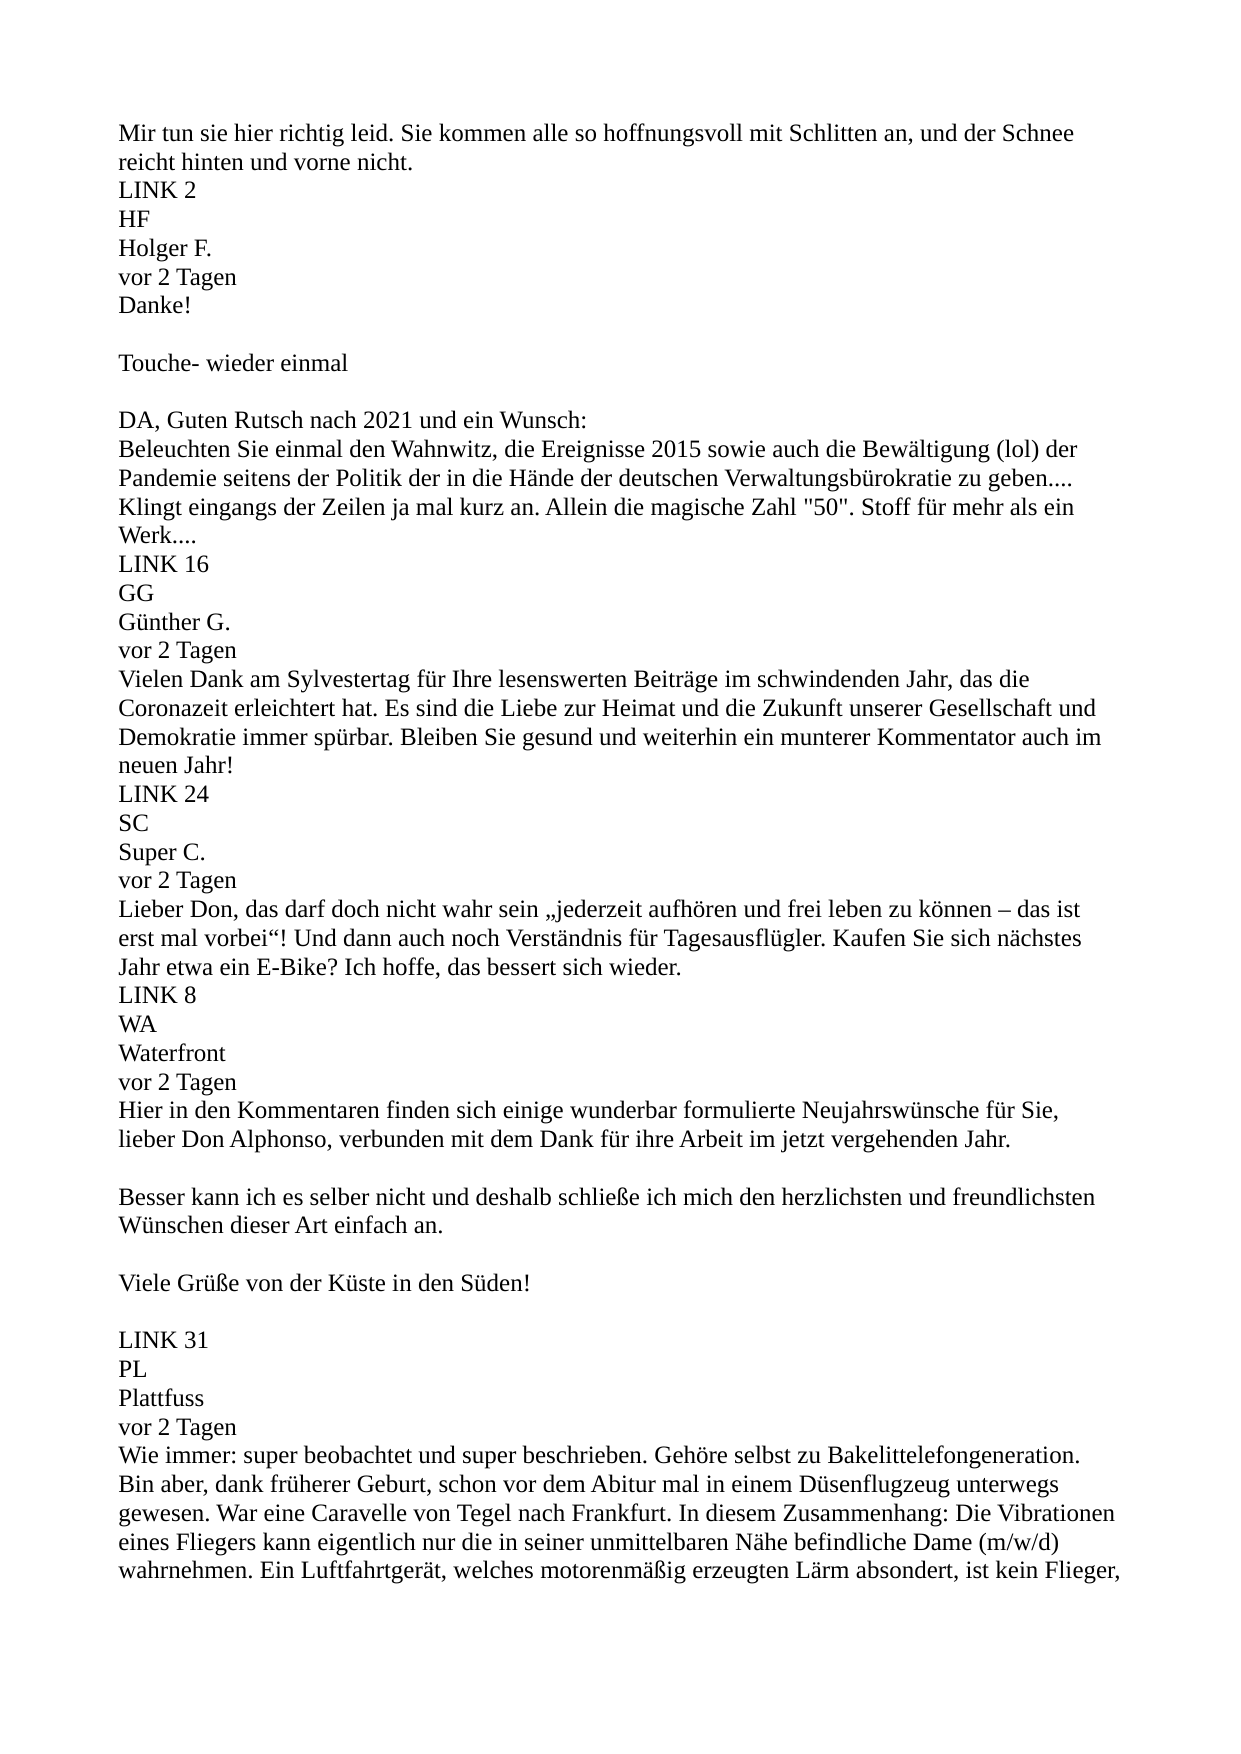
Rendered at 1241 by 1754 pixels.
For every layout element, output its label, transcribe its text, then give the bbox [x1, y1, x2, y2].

text Waterfront [118, 1038, 1122, 1067]
text HF [118, 204, 1122, 233]
text Besser kann ich es selber nicht und deshalb schließe ich mich den herzlichsten und freundlichsten Wünschen dieser Art einfach an. [118, 1182, 1122, 1239]
text LINK 24 [118, 779, 1122, 808]
text LINK 2 [118, 176, 1122, 204]
text vor 2 Tagen [118, 262, 1122, 291]
text Beleuchten Sie einmal den Wahnwitz, die Ereignisse 2015 sowie auch die Bewältigung (lol) der Pandemie seitens der Politik der in die Hände der deutschen Verwaltungsbürokratie zu geben.... Klingt eingangs der Zeilen ja mal kurz an. Allein die magische Zahl "50". Stoff für mehr als ein Werk.... [118, 434, 1122, 549]
text Super C. [118, 837, 1122, 866]
text Danke! [118, 291, 1122, 319]
text GG [118, 578, 1122, 607]
text Wie immer: super beobachtet und super beschrieben. Gehöre selbst zu Bakelittelefongeneration. Bin aber, dank früherer Geburt, schon vor dem Abitur mal in einem Düsenflugzeug unterwegs gewesen. War eine Caravelle von Tegel nach Frankfurt. In diesem Zusammenhang: Die Vibrationen eines Fliegers kann eigentlich nur die in seiner unmittelbaren Nähe befindliche Dame (m/w/d) wahrnehmen. Ein Luftfahrtgerät, welches motorenmäßig erzeugten Lärm absondert, ist kein Flieger, [118, 1441, 1122, 1584]
text LINK 8 [118, 981, 1122, 1009]
text Günther G. [118, 607, 1122, 636]
text DA, Guten Rutsch nach 2021 und ein Wunsch: [118, 406, 1122, 434]
text Mir tun sie hier richtig leid. Sie kommen alle so hoffnungsvoll mit Schlitten an, und der Schnee reicht hinten und vorne nicht. [118, 118, 1122, 176]
text Viele Grüße von der Küste in den Süden! [118, 1268, 1122, 1297]
text Vielen Dank am Sylvestertag für Ihre lesenswerten Beiträge im schwindenden Jahr, das die Coronazeit erleichtert hat. Es sind die Liebe zur Heimat und die Zukunft unserer Gesellschaft und Demokratie immer spürbar. Bleiben Sie gesund und weiterhin ein munterer Kommentator auch im neuen Jahr! [118, 664, 1122, 779]
text LINK 16 [118, 549, 1122, 578]
text vor 2 Tagen [118, 636, 1122, 664]
text SC [118, 808, 1122, 837]
text vor 2 Tagen [118, 1067, 1122, 1096]
text Plattfuss [118, 1383, 1122, 1412]
text Lieber Don, das darf doch nicht wahr sein „jederzeit aufhören und frei leben zu können – das ist erst mal vorbei“! Und dann auch noch Verständnis für Tagesausflügler. Kaufen Sie sich nächstes Jahr etwa ein E-Bike? Ich hoffe, das bessert sich wieder. [118, 894, 1122, 981]
text Holger F. [118, 233, 1122, 262]
text vor 2 Tagen [118, 1412, 1122, 1441]
text LINK 31 [118, 1326, 1122, 1354]
text Hier in den Kommentaren finden sich einige wunderbar formulierte Neujahrswünsche für Sie, lieber Don Alphonso, verbunden mit dem Dank für ihre Arbeit im jetzt vergehenden Jahr. [118, 1096, 1122, 1153]
text WA [118, 1009, 1122, 1038]
text PL [118, 1354, 1122, 1383]
text vor 2 Tagen [118, 866, 1122, 894]
text Touche- wieder einmal [118, 348, 1122, 377]
